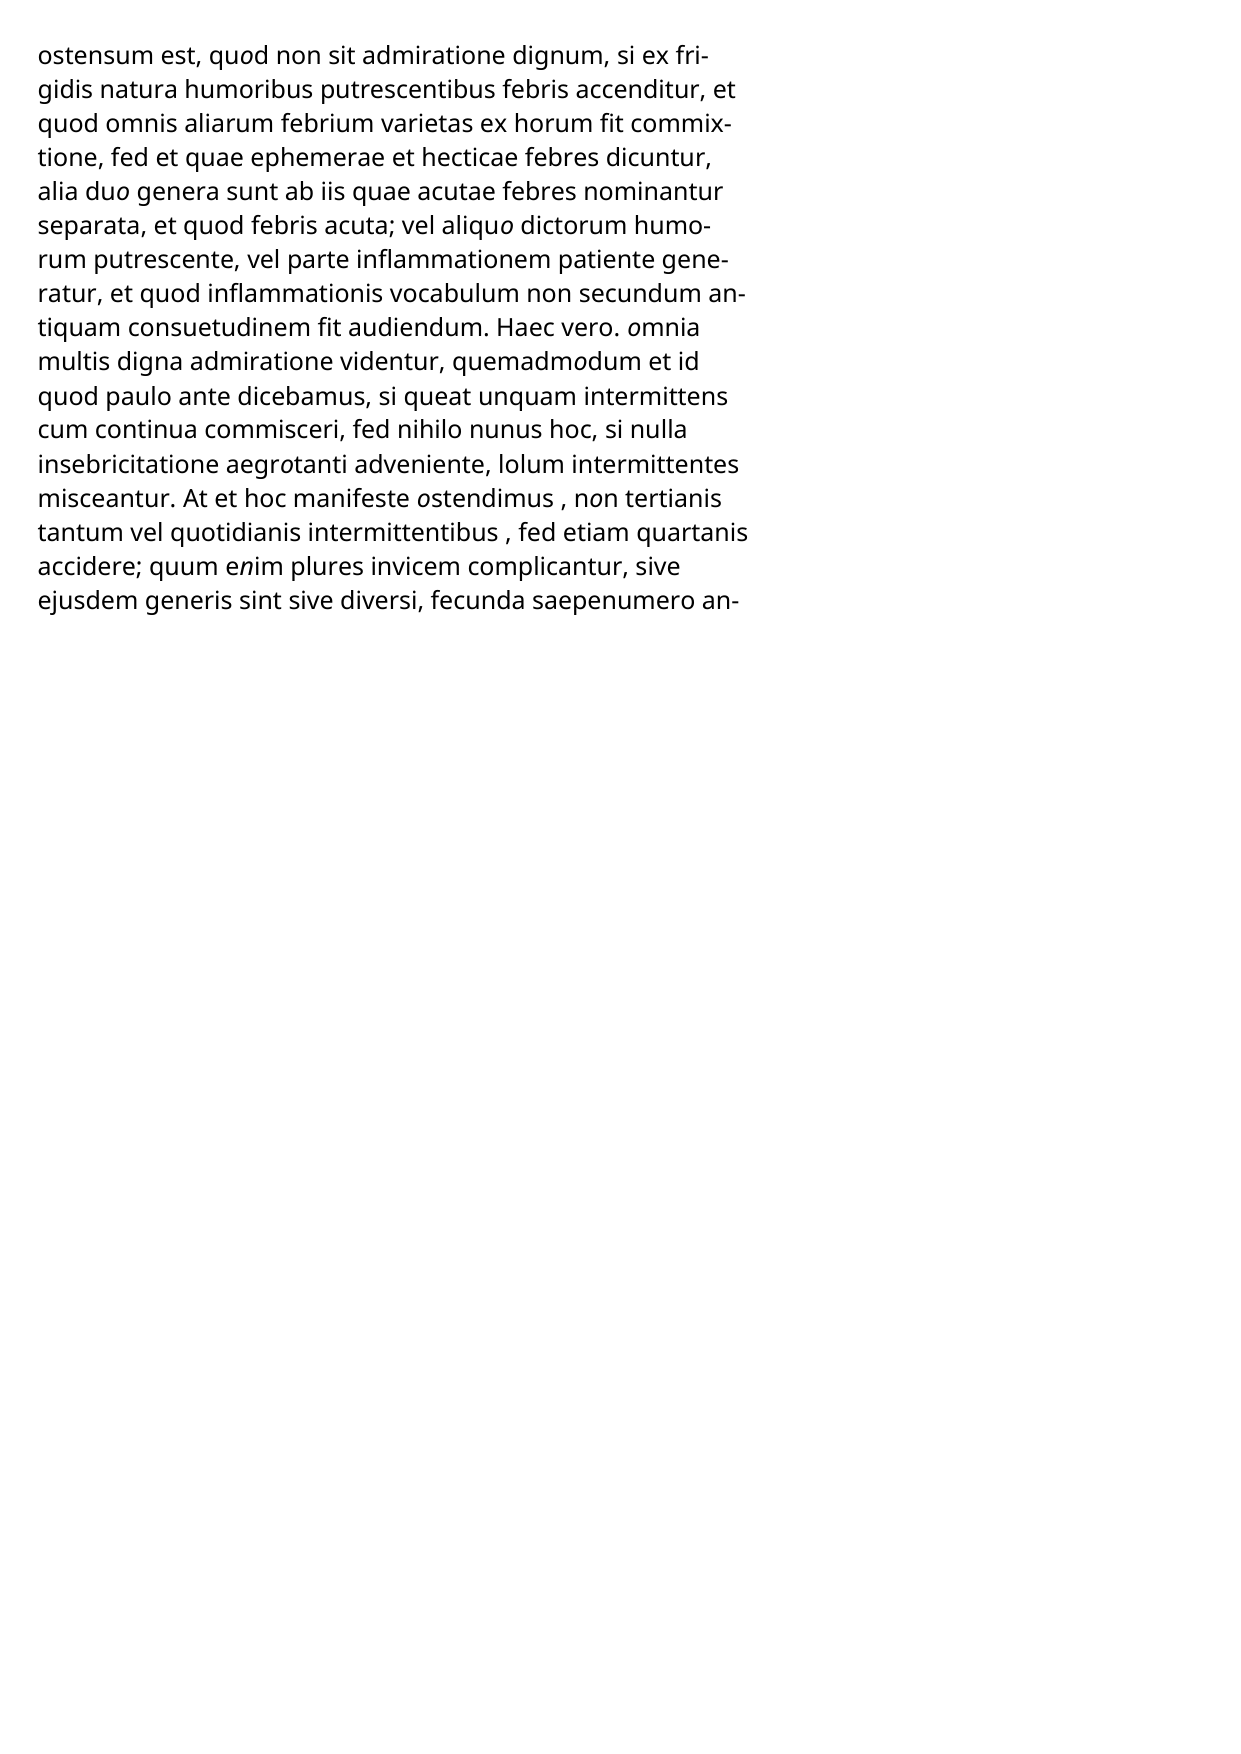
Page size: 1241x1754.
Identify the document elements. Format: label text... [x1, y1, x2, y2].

text ostensum est, quod non sit admiratione dignum, si ex fri- gidis natura humoribus putrescentibus febris accenditur, et quod omnis aliarum febrium varietas ex horum fit commix- tione, fed et quae ephemerae et hecticae febres dicuntur, alia duo genera sunt ab iis quae acutae febres nominantur separata, et quod febris acuta; vel aliquo dictorum humo- rum putrescente, vel parte inflammationem patiente gene- ratur, et quod inflammationis vocabulum non secundum an- tiquam consuetudinem fit audiendum. Haec vero. omnia multis digna admiratione videntur, quemadmodum et id quod paulo ante dicebamus, si queat unquam intermittens cum continua commisceri, fed nihilo nunus hoc, si nulla insebricitatione aegrotanti adveniente, lolum intermittentes misceantur. At et hoc manifeste ostendimus , non tertianis tantum vel quotidianis intermittentibus , fed etiam quartanis accidere; quum enim plures invicem complicantur, sive ejusdem generis sint sive diversi, fecunda saepenumero an- [37, 37, 1203, 617]
